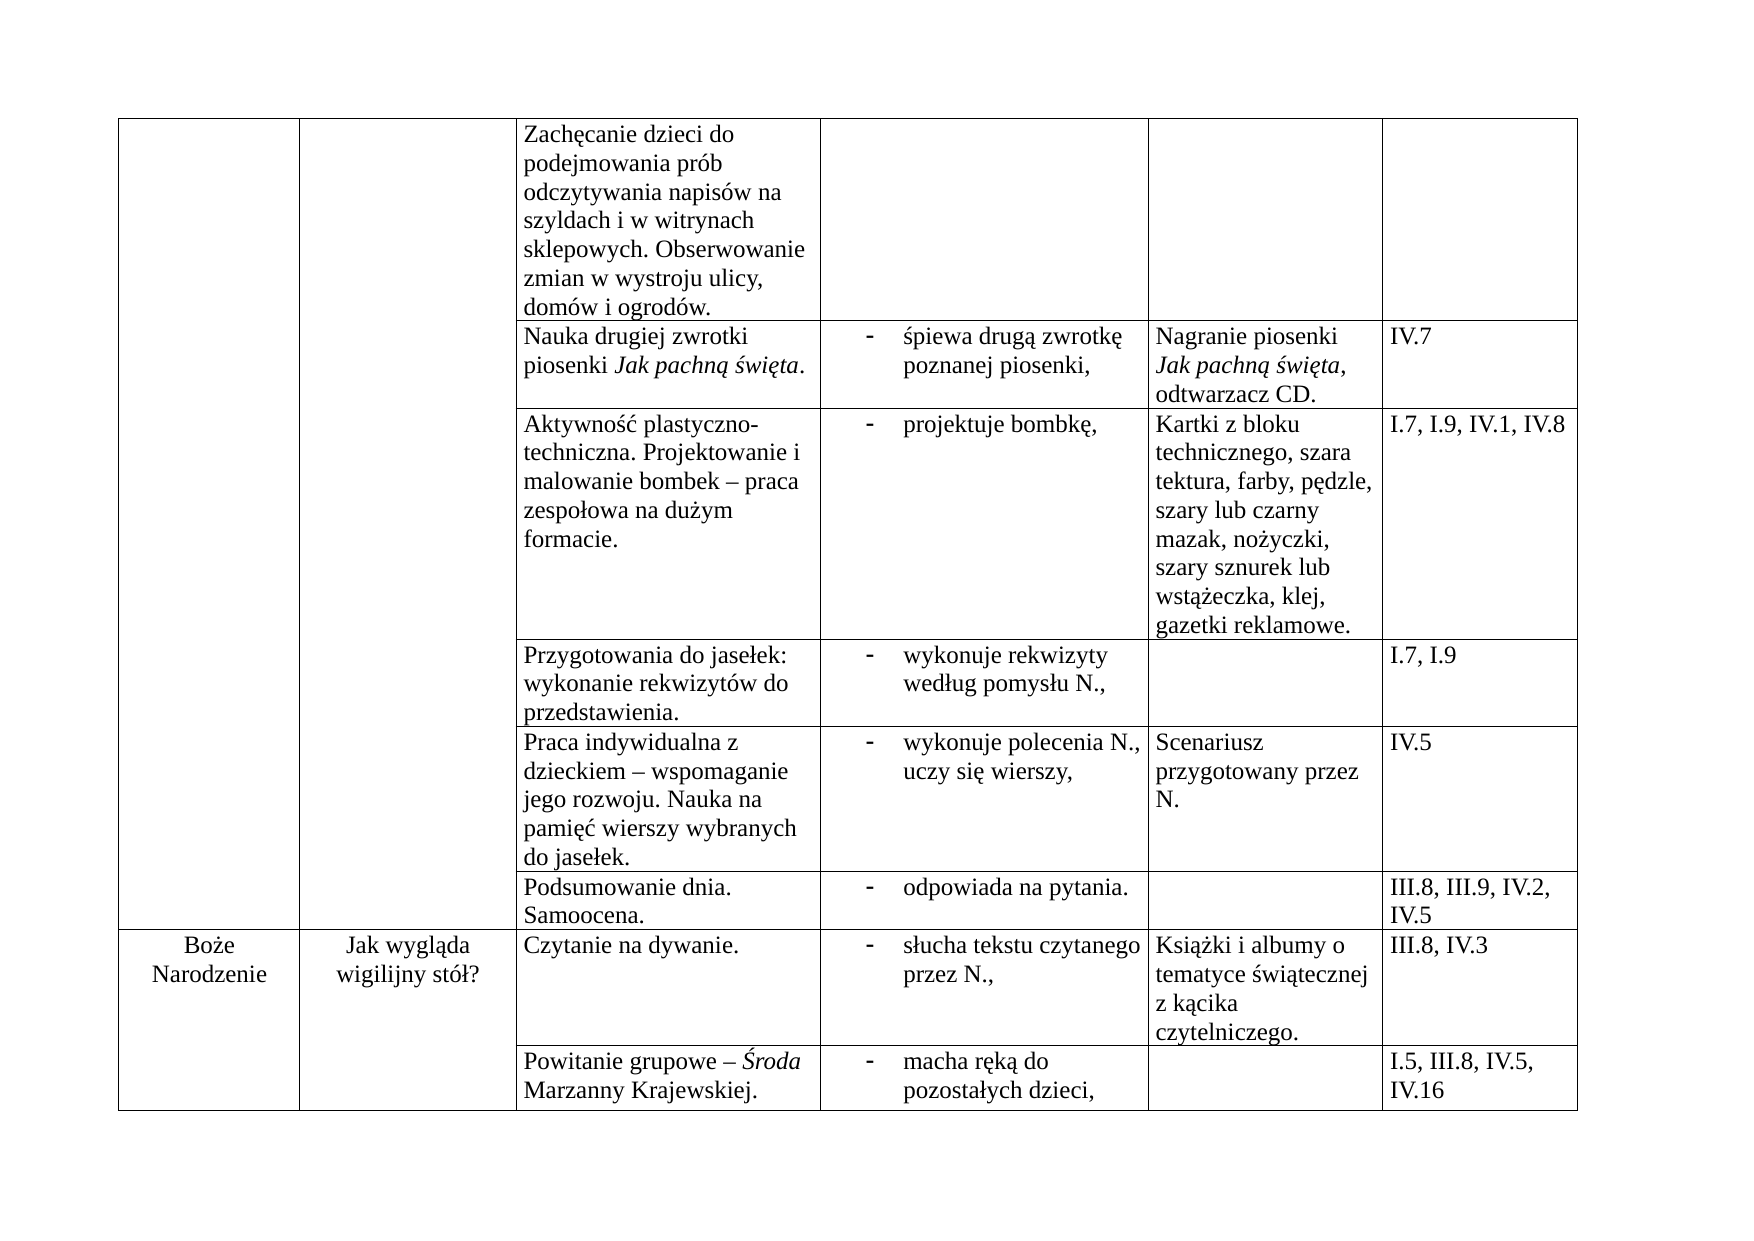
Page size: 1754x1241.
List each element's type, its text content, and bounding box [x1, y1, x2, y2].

table_cell [1149, 1046, 1382, 1110]
table_cell III.8, IV.3 [1383, 930, 1577, 1045]
table_cell I.7, I.9 [1383, 640, 1577, 726]
table_cell śpiewa drugą zwrotkę poznanej piosenki, [821, 321, 1148, 408]
table_cell Aktywność plastyczno-techniczna. Projektowanie i malowanie bombek – praca zespołowa na dużym formacie. [517, 409, 820, 639]
table_cell odpowiada na pytania. [821, 872, 1148, 929]
table_cell Powitanie grupowe – Środa Marzanny Krajewskiej. [517, 1046, 820, 1110]
table_cell wykonuje rekwizyty według pomysłu N., [821, 640, 1148, 726]
table_cell [821, 119, 1148, 320]
table_cell IV.7 [1383, 321, 1577, 408]
table_cell słucha tekstu czytanego przez N., [821, 930, 1148, 1045]
table_cell [1383, 119, 1577, 320]
table_cell IV.5 [1383, 727, 1577, 871]
table_cell Zachęcanie dzieci do podejmowania prób odczytywania napisów na szyldach i w witrynach sklepowych. Obserwowanie zmian w wystroju ulicy, domów i ogrodów. [517, 119, 820, 320]
table_cell [1149, 119, 1382, 320]
table_cell I.5, III.8, IV.5, IV.16 [1383, 1046, 1577, 1110]
table_cell I.7, I.9, IV.1, IV.8 [1383, 409, 1577, 639]
table_cell Przygotowania do jasełek: wykonanie rekwizytów do przedstawienia. [517, 640, 820, 726]
table_cell Praca indywidualna z dzieckiem – wspomaganie jego rozwoju. Nauka na pamięć wierszy wybranych do jasełek. [517, 727, 820, 871]
table_cell [1149, 640, 1382, 726]
table_cell Scenariusz przygotowany przez N. [1149, 727, 1382, 871]
table_cell projektuje bombkę, [821, 409, 1148, 639]
table_cell Podsumowanie dnia. Samoocena. [517, 872, 820, 929]
table_cell Jak wygląda wigilijny stół? [300, 930, 516, 1110]
table_cell macha ręką do pozostałych dzieci, [821, 1046, 1148, 1110]
table_cell III.8, III.9, IV.2, IV.5 [1383, 872, 1577, 929]
table_cell Kartki z bloku technicznego, szara tektura, farby, pędzle, szary lub czarny mazak, nożyczki, szary sznurek lub wstążeczka, klej, gazetki reklamowe. [1149, 409, 1382, 639]
table_cell Książki i albumy o tematyce świątecznej z kącika czytelniczego. [1149, 930, 1382, 1045]
table_cell Boże Narodzenie [119, 930, 299, 1110]
table_cell wykonuje polecenia N., uczy się wierszy, [821, 727, 1148, 871]
table_cell [1149, 872, 1382, 929]
table_cell Nagranie piosenki Jak pachną święta, odtwarzacz CD. [1149, 321, 1382, 408]
table_cell Nauka drugiej zwrotki piosenki Jak pachną święta. [517, 321, 820, 408]
table_cell Czytanie na dywanie. [517, 930, 820, 1045]
